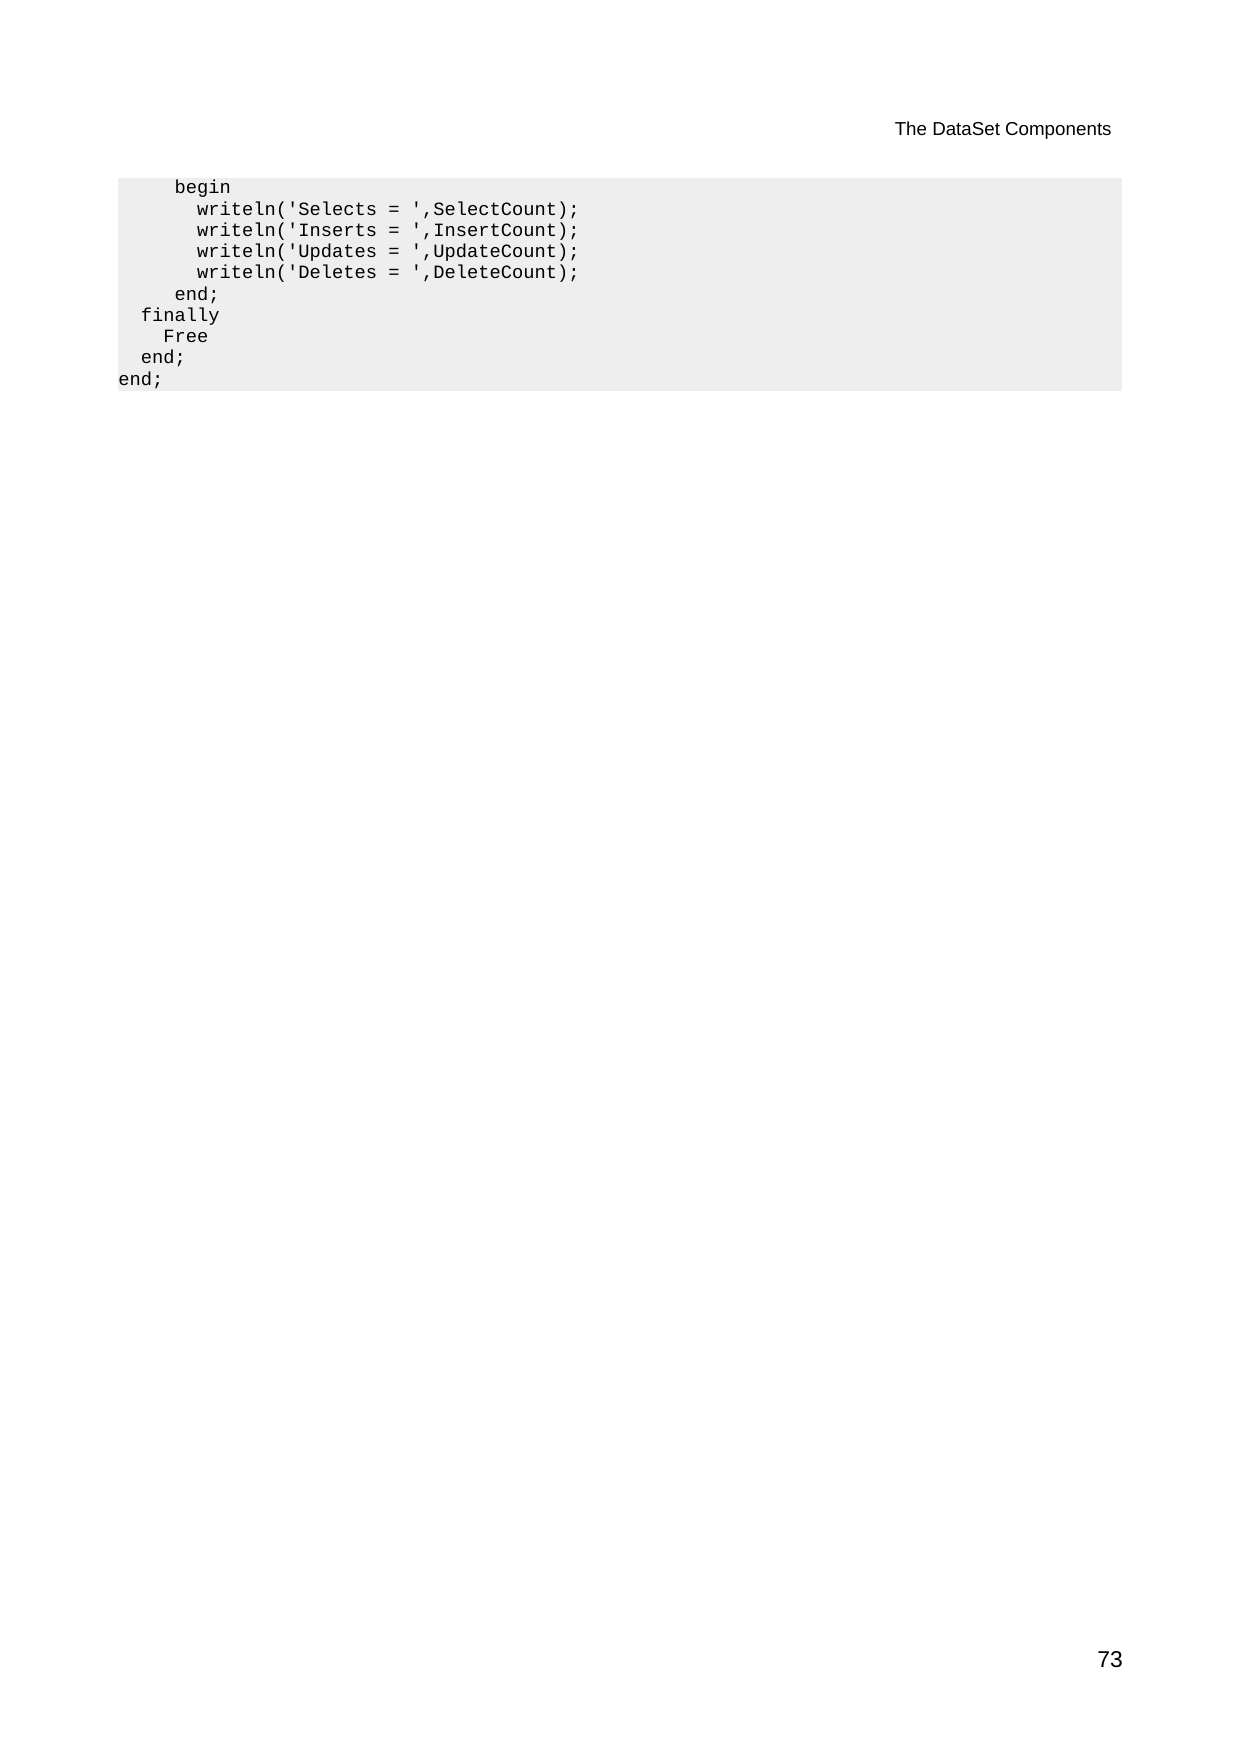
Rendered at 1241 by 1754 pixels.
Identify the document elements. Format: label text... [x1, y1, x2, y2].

text writeln('Inserts = ',InsertCount); [118, 221, 1122, 242]
text writeln('Deletes = ',DeleteCount); [118, 263, 1122, 284]
text begin [118, 178, 1122, 199]
text finally [118, 306, 1122, 327]
text writeln('Selects = ',SelectCount); [118, 199, 1122, 221]
text Free [118, 327, 1122, 348]
text end; [118, 348, 1122, 369]
text end; [118, 369, 1122, 391]
text end; [118, 284, 1122, 306]
text writeln('Updates = ',UpdateCount); [118, 242, 1122, 263]
